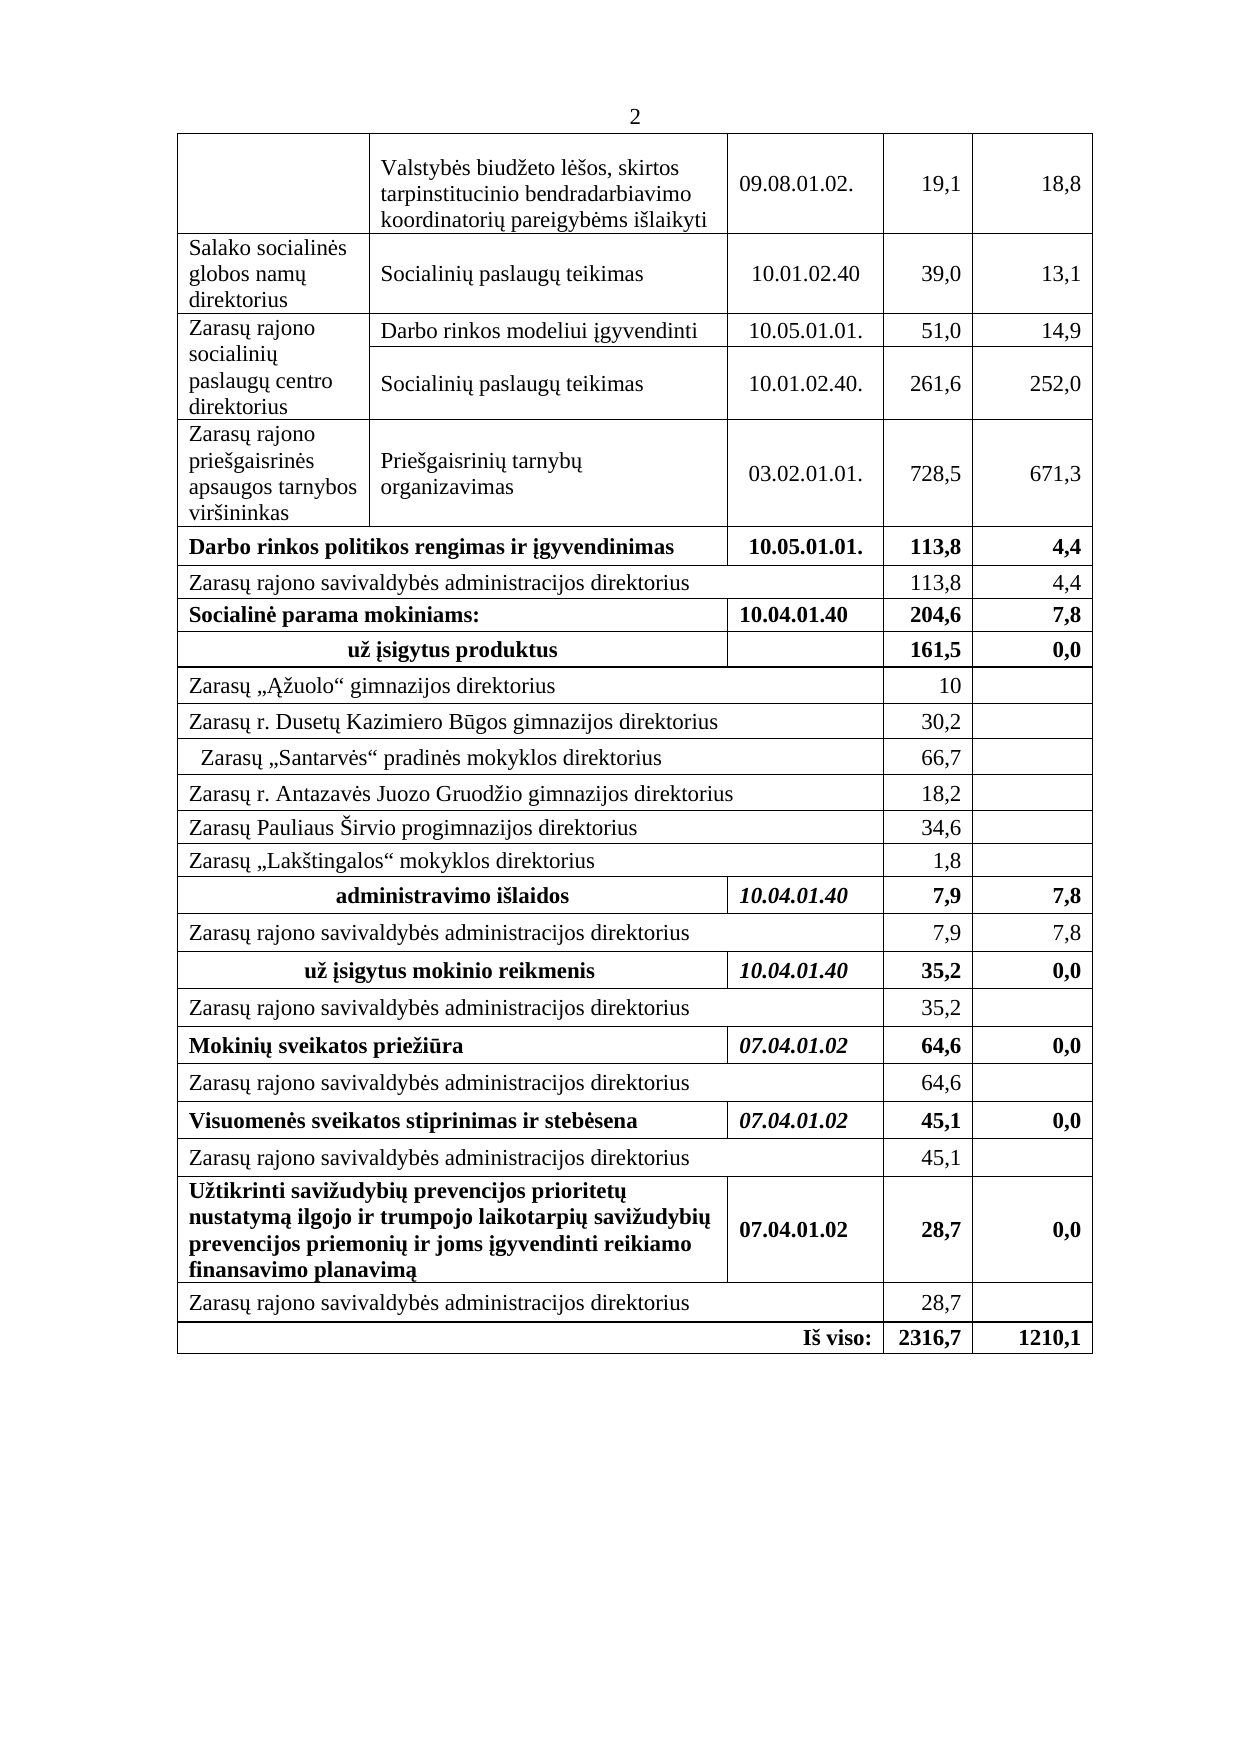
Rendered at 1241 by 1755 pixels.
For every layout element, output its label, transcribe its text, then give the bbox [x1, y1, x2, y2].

table_cell [973, 1064, 1092, 1101]
table_cell 13,1 [973, 234, 1092, 313]
table_cell 07.04.01.02 [728, 1102, 883, 1138]
table_cell 7,8 [973, 877, 1092, 913]
table_cell [973, 775, 1092, 810]
table_cell 113,8 [884, 527, 972, 565]
table_cell 4,4 [973, 566, 1092, 598]
table_cell 671,3 [973, 420, 1092, 526]
table_cell 204,6 [884, 599, 972, 631]
table_cell [973, 989, 1092, 1026]
table_cell administravimo išlaidos [178, 877, 727, 913]
table_cell 7,9 [884, 914, 972, 951]
table_cell 45,1 [884, 1102, 972, 1138]
table_cell Zarasų rajono savivaldybės administracijos direktorius [178, 914, 883, 951]
table_cell Darbo rinkos modeliui įgyvendinti [370, 314, 727, 346]
table_cell [973, 704, 1092, 738]
table_cell 07.04.01.02 [728, 1027, 883, 1063]
table_cell Mokinių sveikatos priežiūra [178, 1027, 727, 1063]
table_cell Zarasų „Santarvės“ pradinės mokyklos direktorius [178, 739, 883, 774]
table_cell 252,0 [973, 347, 1092, 419]
table_cell Zarasų rajono priešgaisrinės apsaugos tarnybos viršininkas [178, 420, 369, 526]
table_cell 10 [884, 668, 972, 702]
table_cell Socialinė parama mokiniams: [178, 599, 727, 631]
table_cell 51,0 [884, 314, 972, 346]
table_cell 28,7 [884, 1177, 972, 1282]
table_cell 10.01.02.40. [728, 347, 883, 419]
table_cell Zarasų rajono savivaldybės administracijos direktorius [178, 1283, 883, 1321]
table_cell [973, 844, 1092, 876]
table_cell 34,6 [884, 811, 972, 843]
table_cell 2316,7 [884, 1323, 972, 1353]
table_cell 66,7 [884, 739, 972, 774]
table_cell 10.04.01.40 [728, 877, 883, 913]
table_cell 18,8 [973, 134, 1092, 233]
table_cell 10.01.02.40 [728, 234, 883, 313]
table_cell 7,8 [973, 599, 1092, 631]
table_cell 10.05.01.01. [728, 314, 883, 346]
table_cell 35,2 [884, 952, 972, 988]
table_cell [973, 739, 1092, 774]
table_cell 0,0 [973, 952, 1092, 988]
table_cell 19,1 [884, 134, 972, 233]
table_cell Iš viso: [178, 1323, 883, 1353]
table_cell Zarasų r. Antazavės Juozo Gruodžio gimnazijos direktorius [178, 775, 883, 810]
table_cell [973, 811, 1092, 843]
table_cell 0,0 [973, 1102, 1092, 1138]
table_cell Darbo rinkos politikos rengimas ir įgyvendinimas [178, 527, 727, 565]
table_cell Zarasų rajono savivaldybės administracijos direktorius [178, 1064, 883, 1101]
table_cell Visuomenės sveikatos stiprinimas ir stebėsena [178, 1102, 727, 1138]
table_cell 113,8 [884, 566, 972, 598]
table_cell 4,4 [973, 527, 1092, 565]
table_cell 64,6 [884, 1027, 972, 1063]
table_cell 35,2 [884, 989, 972, 1026]
table_cell Socialinių paslaugų teikimas [370, 347, 727, 419]
table_cell 45,1 [884, 1139, 972, 1176]
table_cell 14,9 [973, 314, 1092, 346]
table_cell 0,0 [973, 1177, 1092, 1282]
table_cell 0,0 [973, 632, 1092, 666]
table_cell 0,0 [973, 1027, 1092, 1063]
table_cell 161,5 [884, 632, 972, 666]
table_cell 10.04.01.40 [728, 599, 883, 631]
table_cell [728, 632, 883, 666]
table_cell 30,2 [884, 704, 972, 738]
table_cell [973, 1139, 1092, 1176]
table_cell Zarasų Pauliaus Širvio progimnazijos direktorius [178, 811, 883, 843]
table_cell [178, 134, 369, 233]
table_cell Zarasų rajono savivaldybės administracijos direktorius [178, 989, 883, 1026]
table_cell 261,6 [884, 347, 972, 419]
table_cell 728,5 [884, 420, 972, 526]
table_cell Zarasų „Ąžuolo“ gimnazijos direktorius [178, 668, 883, 702]
table_cell 28,7 [884, 1283, 972, 1321]
table_cell 07.04.01.02 [728, 1177, 883, 1282]
table_cell 10.05.01.01. [728, 527, 883, 565]
table_cell 7,9 [884, 877, 972, 913]
table_cell [973, 1283, 1092, 1321]
table_cell 39,0 [884, 234, 972, 313]
table_cell 03.02.01.01. [728, 420, 883, 526]
table_cell Salako socialinės globos namų direktorius [178, 234, 369, 313]
table_cell Zarasų rajono savivaldybės administracijos direktorius [178, 1139, 883, 1176]
table_cell 18,2 [884, 775, 972, 810]
table_cell Užtikrinti savižudybių prevencijos prioritetų nustatymą ilgojo ir trumpojo laikotarpių savižudybių prevencijos priemonių ir joms įgyvendinti reikiamo finansavimo planavimą [178, 1177, 727, 1282]
table_cell [973, 668, 1092, 702]
table_cell 7,8 [973, 914, 1092, 951]
table_cell už įsigytus mokinio reikmenis [178, 952, 727, 988]
table_cell už įsigytus produktus [178, 632, 727, 666]
table_cell 1210,1 [973, 1323, 1092, 1353]
table_cell Zarasų r. Dusetų Kazimiero Būgos gimnazijos direktorius [178, 704, 883, 738]
table_cell 64,6 [884, 1064, 972, 1101]
table_cell Zarasų „Lakštingalos“ mokyklos direktorius [178, 844, 883, 876]
table_cell Zarasų rajono socialinių paslaugų centro direktorius [178, 314, 369, 419]
table_cell Zarasų rajono savivaldybės administracijos direktorius [178, 566, 883, 598]
table_cell 10.04.01.40 [728, 952, 883, 988]
table_cell 09.08.01.02. [728, 134, 883, 233]
table_cell Valstybės biudžeto lėšos, skirtos tarpinstitucinio bendradarbiavimo koordinatorių pareigybėms išlaikyti [370, 134, 727, 233]
table_cell Socialinių paslaugų teikimas [370, 234, 727, 313]
table_cell 1,8 [884, 844, 972, 876]
table_cell Priešgaisrinių tarnybų organizavimas [370, 420, 727, 526]
